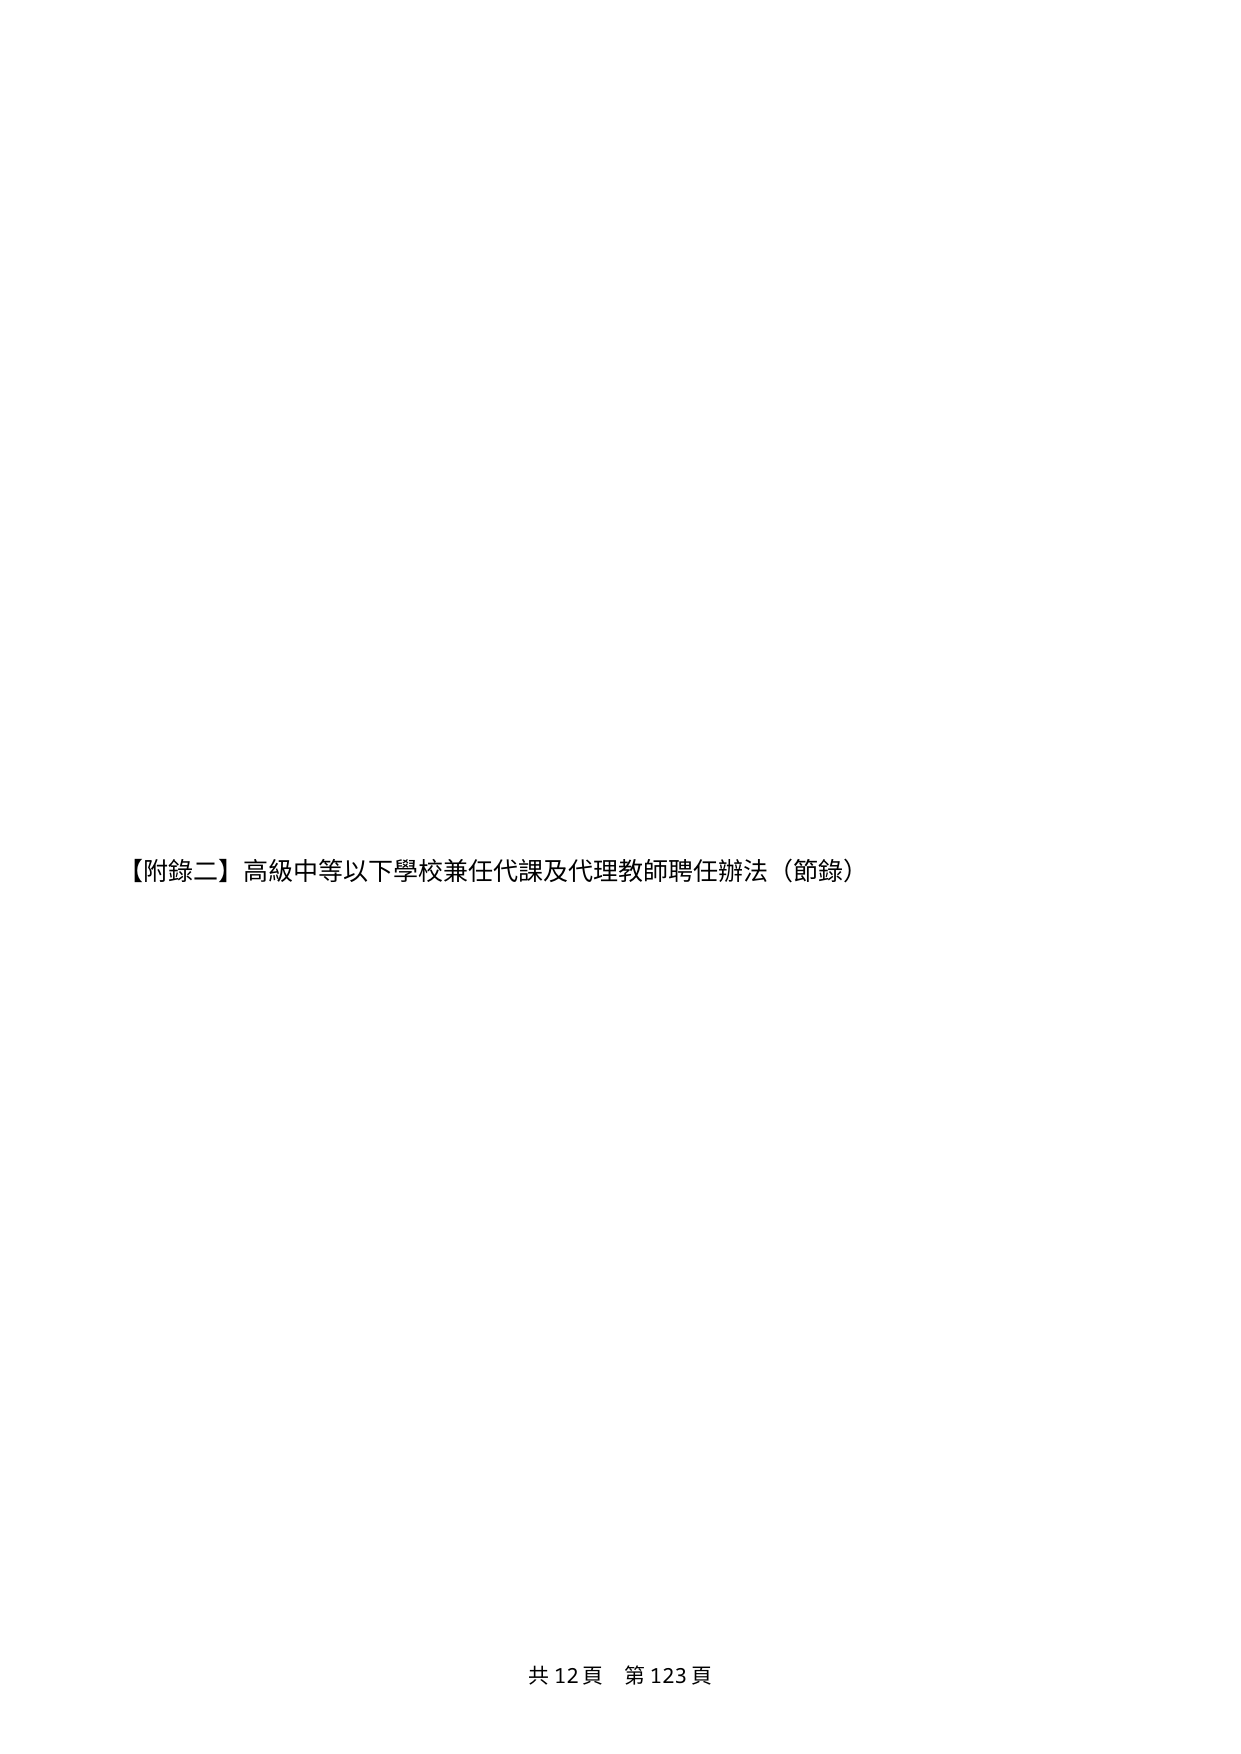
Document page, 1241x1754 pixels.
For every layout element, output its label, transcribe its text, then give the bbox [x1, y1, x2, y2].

text 【附錄二】高級中等以下學校兼任代課及代理教師聘任辦法（節錄） [118, 828, 1122, 891]
